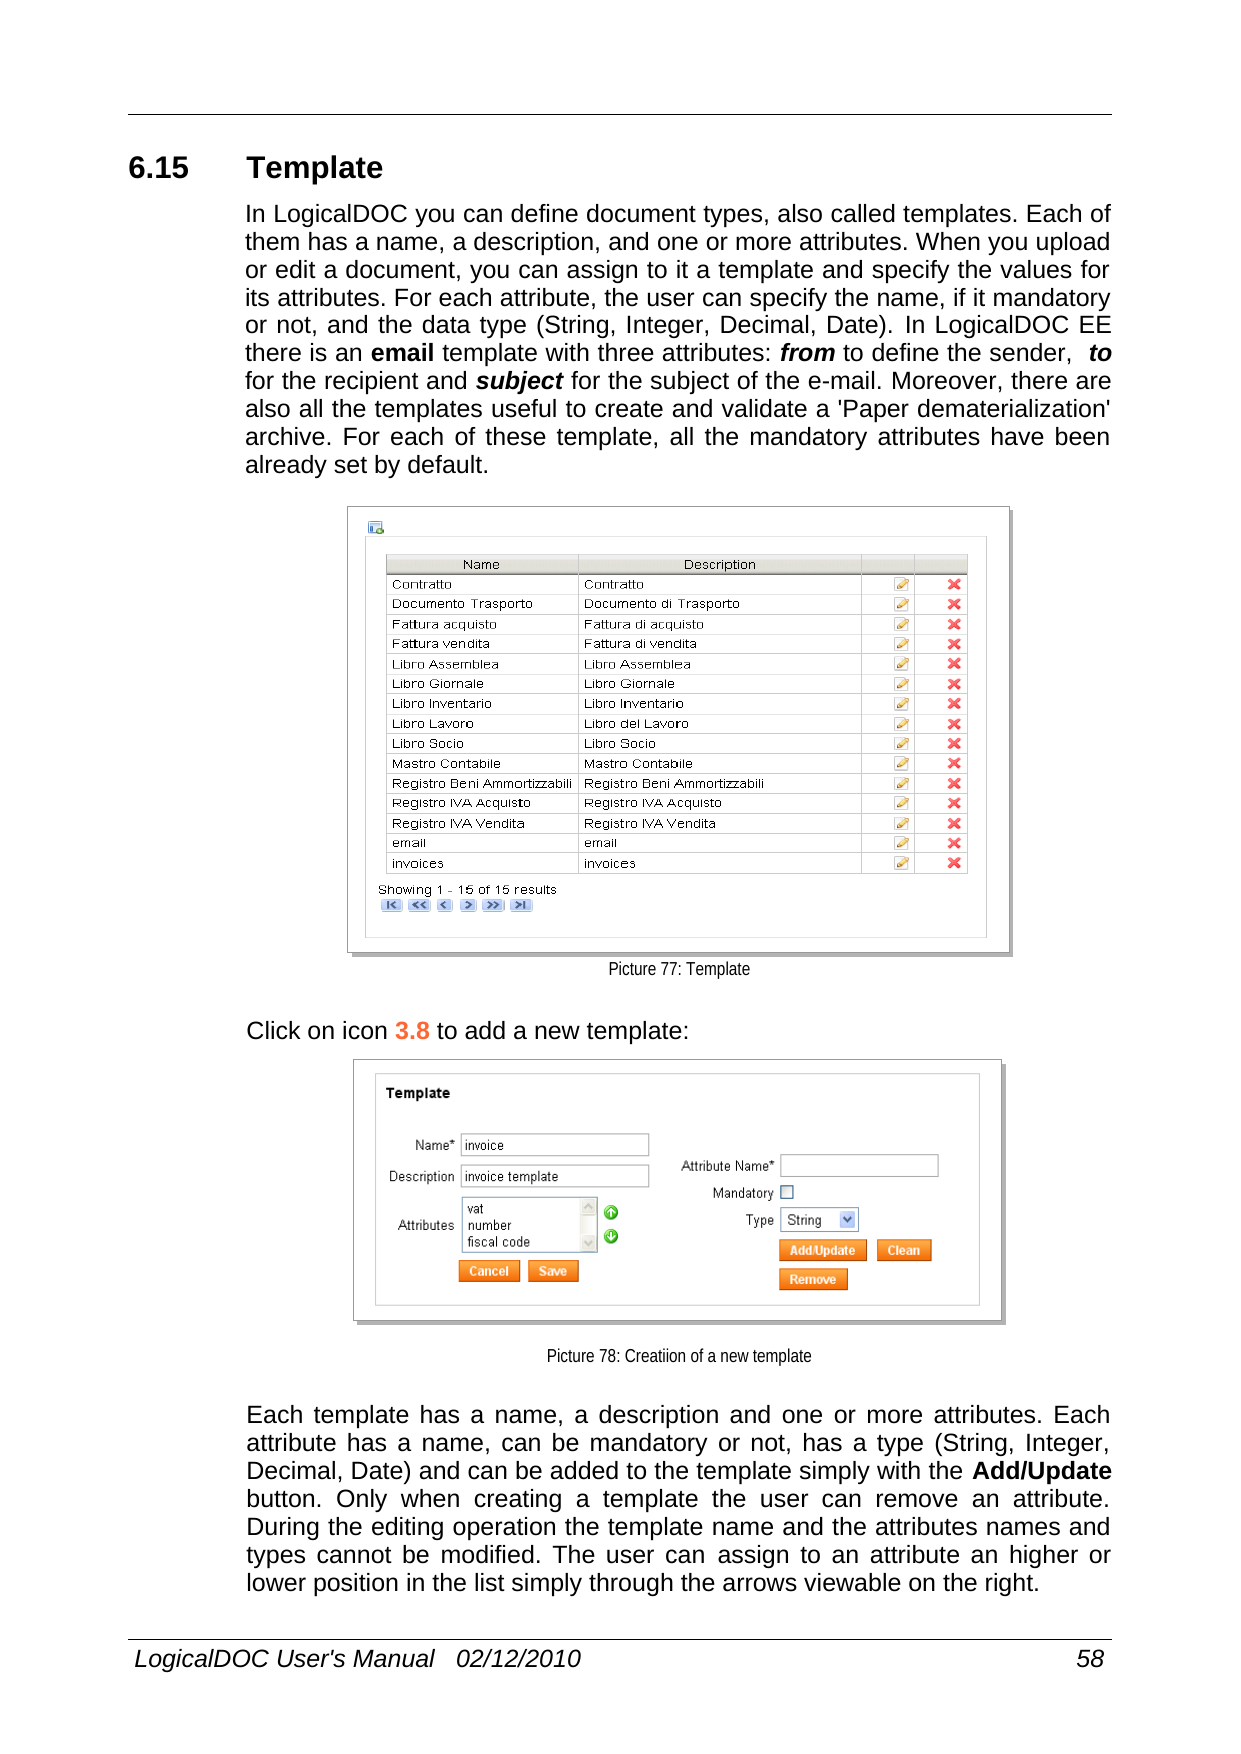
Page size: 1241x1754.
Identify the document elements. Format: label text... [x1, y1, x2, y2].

text Click on icon 3.8 to add a new template: [246, 1017, 1112, 1045]
text Picture 78: Creatiion of a new template [347, 1344, 1011, 1366]
text Each template has a name, a description and one or more attributes. Each attribute has a name, can be mandatory or not, has a type (String, Integer, Decimal, Date) and can be added to the template simply with the Add/Update button. Only when creating a template the user can remove an attribute. During the editing operation the template name and the attributes names and types cannot be modified. The user can assign to an attribute an higher or lower position in the list simply through the arrows viewable on the right. [246, 1401, 1112, 1597]
subtitle Template [128, 150, 1112, 185]
text In LogicalDOC you can define document types, also called templates. Each of them has a name, a description, and one or more attributes. When you upload or edit a document, you can assign to it a template and specify the values for its attributes. For each attribute, the user can specify the name, if it mandatory or not, and the data type (String, Integer, Decimal, Date). In LogicalDOC EE there is an email template with three attributes: from to define the sender, to for the recipient and subject for the subject of the e-mail. Moreover, there are also all the templates useful to create and validate a 'Paper dematerialization' archive. For each of these template, all the mandatory attributes have been already set by default. [245, 200, 1112, 479]
picture [369, 1068, 985, 1312]
text Picture 77: Template [347, 953, 1011, 979]
picture [363, 514, 993, 943]
